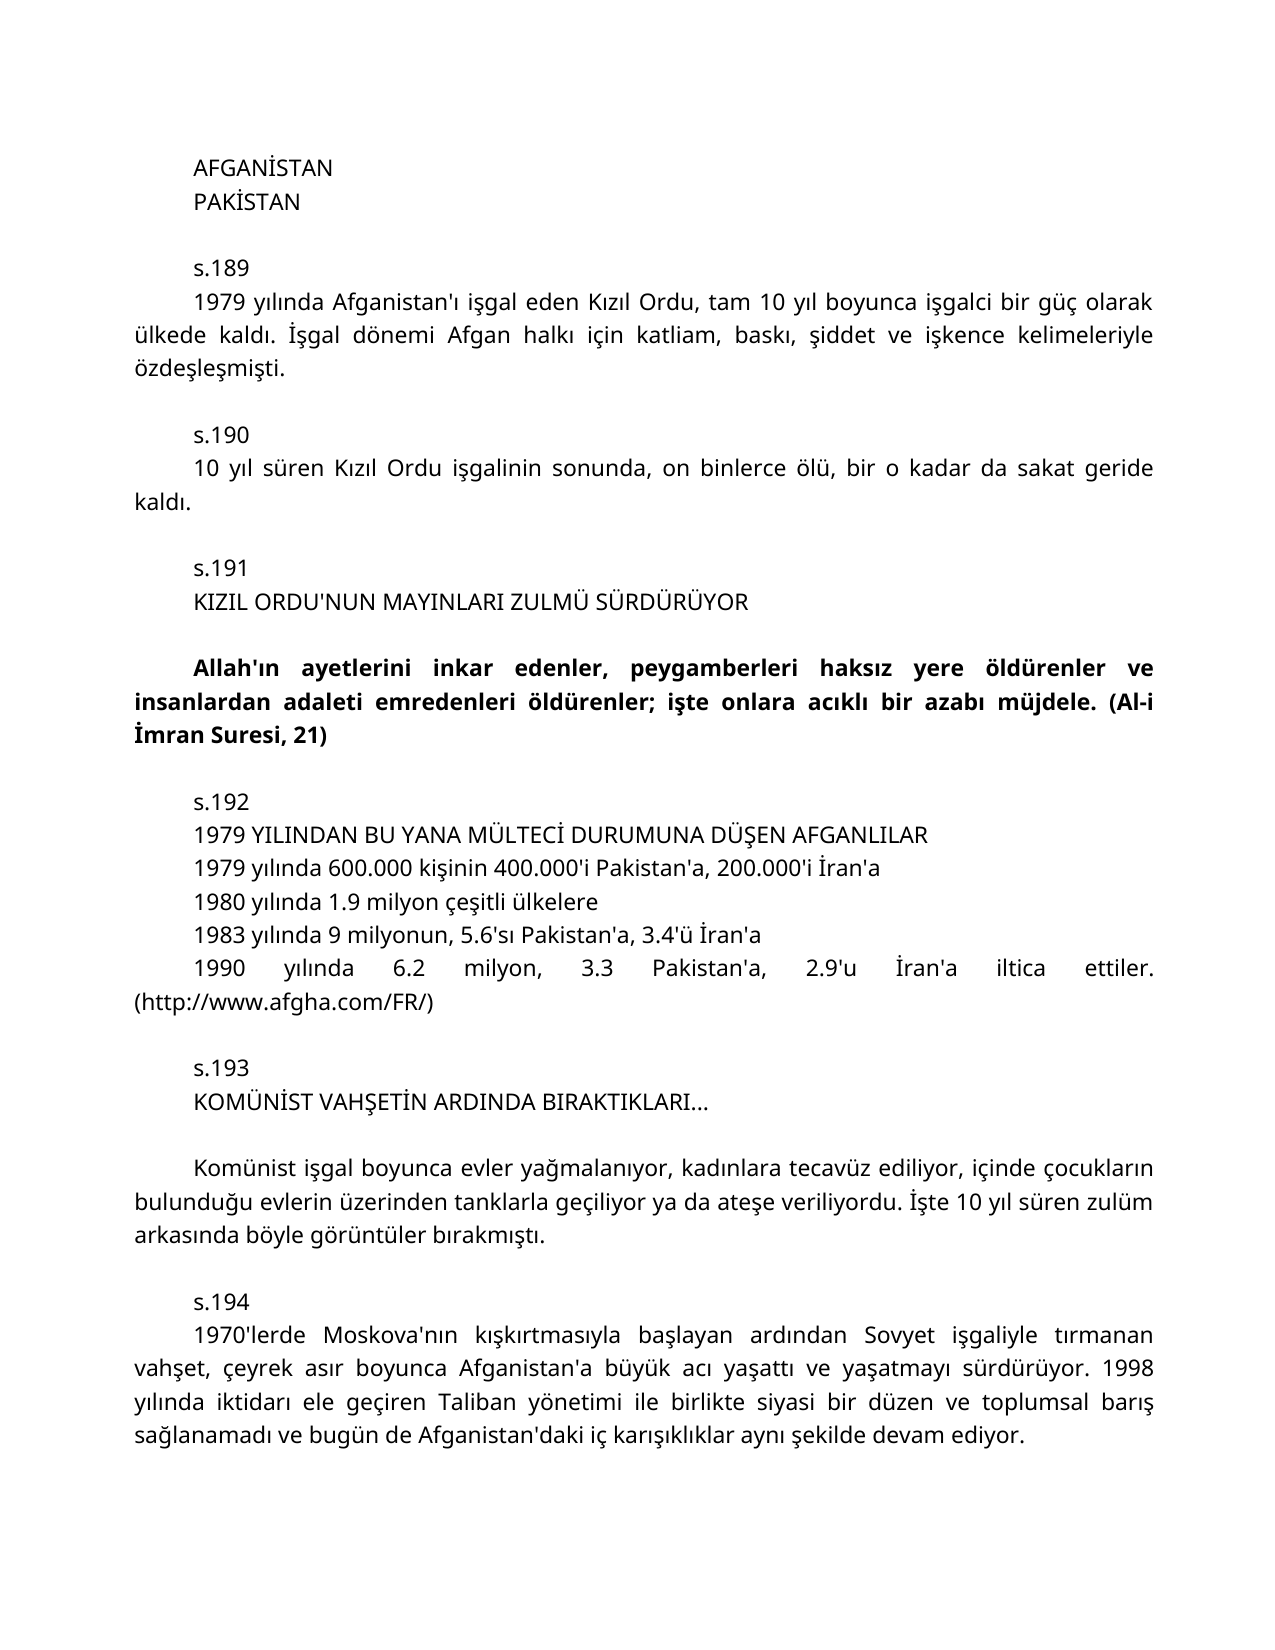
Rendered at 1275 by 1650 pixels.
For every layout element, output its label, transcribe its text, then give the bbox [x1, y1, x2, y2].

text KOMÜNİST VAHŞETİN ARDINDA BIRAKTIKLARI... [134, 1083, 1155, 1117]
text s.193 [134, 1050, 1155, 1083]
text 1970'lerde Moskova'nın kışkırtmasıyla başlayan ardından Sovyet işgaliyle tırmanan vahşet, çeyrek asır boyunca Afganistan'a büyük acı yaşattı ve yaşatmayı sürdürüyor. 1998 yılında iktidarı ele geçiren Taliban yönetimi ile birlikte siyasi bir düzen ve toplumsal barış sağlanamadı ve bugün de Afganistan'daki iç karışıklıklar aynı şekilde devam ediyor. [134, 1317, 1155, 1450]
text s.192 [134, 783, 1155, 817]
text 1980 yılında 1.9 milyon çeşitli ülkelere [134, 883, 1155, 917]
text 1979 YILINDAN BU YANA MÜLTECİ DURUMUNA DÜŞEN AFGANLILAR [134, 817, 1155, 850]
text KIZIL ORDU'NUN MAYINLARI ZULMÜ SÜRDÜRÜYOR [134, 583, 1155, 617]
text s.194 [134, 1283, 1155, 1317]
text 1990 yılında 6.2 milyon, 3.3 Pakistan'a, 2.9'u İran'a iltica ettiler. (http://www.afgha.com/FR/) [134, 950, 1155, 1017]
text Allah'ın ayetlerini inkar edenler, peygamberleri haksız yere öldürenler ve insanlardan adaleti emredenleri öldürenler; işte onlara acıklı bir azabı müjdele. (Al-i İmran Suresi, 21) [134, 650, 1155, 750]
text 10 yıl süren Kızıl Ordu işgalinin sonunda, on binlerce ölü, bir o kadar da sakat geride kaldı. [134, 450, 1155, 517]
text s.189 [134, 250, 1155, 283]
text s.191 [134, 550, 1155, 583]
text 1979 yılında 600.000 kişinin 400.000'i Pakistan'a, 200.000'i İran'a [134, 850, 1155, 883]
text 1979 yılında Afganistan'ı işgal eden Kızıl Ordu, tam 10 yıl boyunca işgalci bir güç olarak ülkede kaldı. İşgal dönemi Afgan halkı için katliam, baskı, şiddet ve işkence kelimeleriyle özdeşleşmişti. [134, 283, 1155, 383]
text 1983 yılında 9 milyonun, 5.6'sı Pakistan'a, 3.4'ü İran'a [134, 917, 1155, 950]
text s.190 [134, 417, 1155, 450]
text PAKİSTAN [134, 183, 1155, 217]
text Komünist işgal boyunca evler yağmalanıyor, kadınlara tecavüz ediliyor, içinde çocukların bulunduğu evlerin üzerinden tanklarla geçiliyor ya da ateşe veriliyordu. İşte 10 yıl süren zulüm arkasında böyle görüntüler bırakmıştı. [134, 1150, 1155, 1250]
text AFGANİSTAN [134, 150, 1155, 183]
